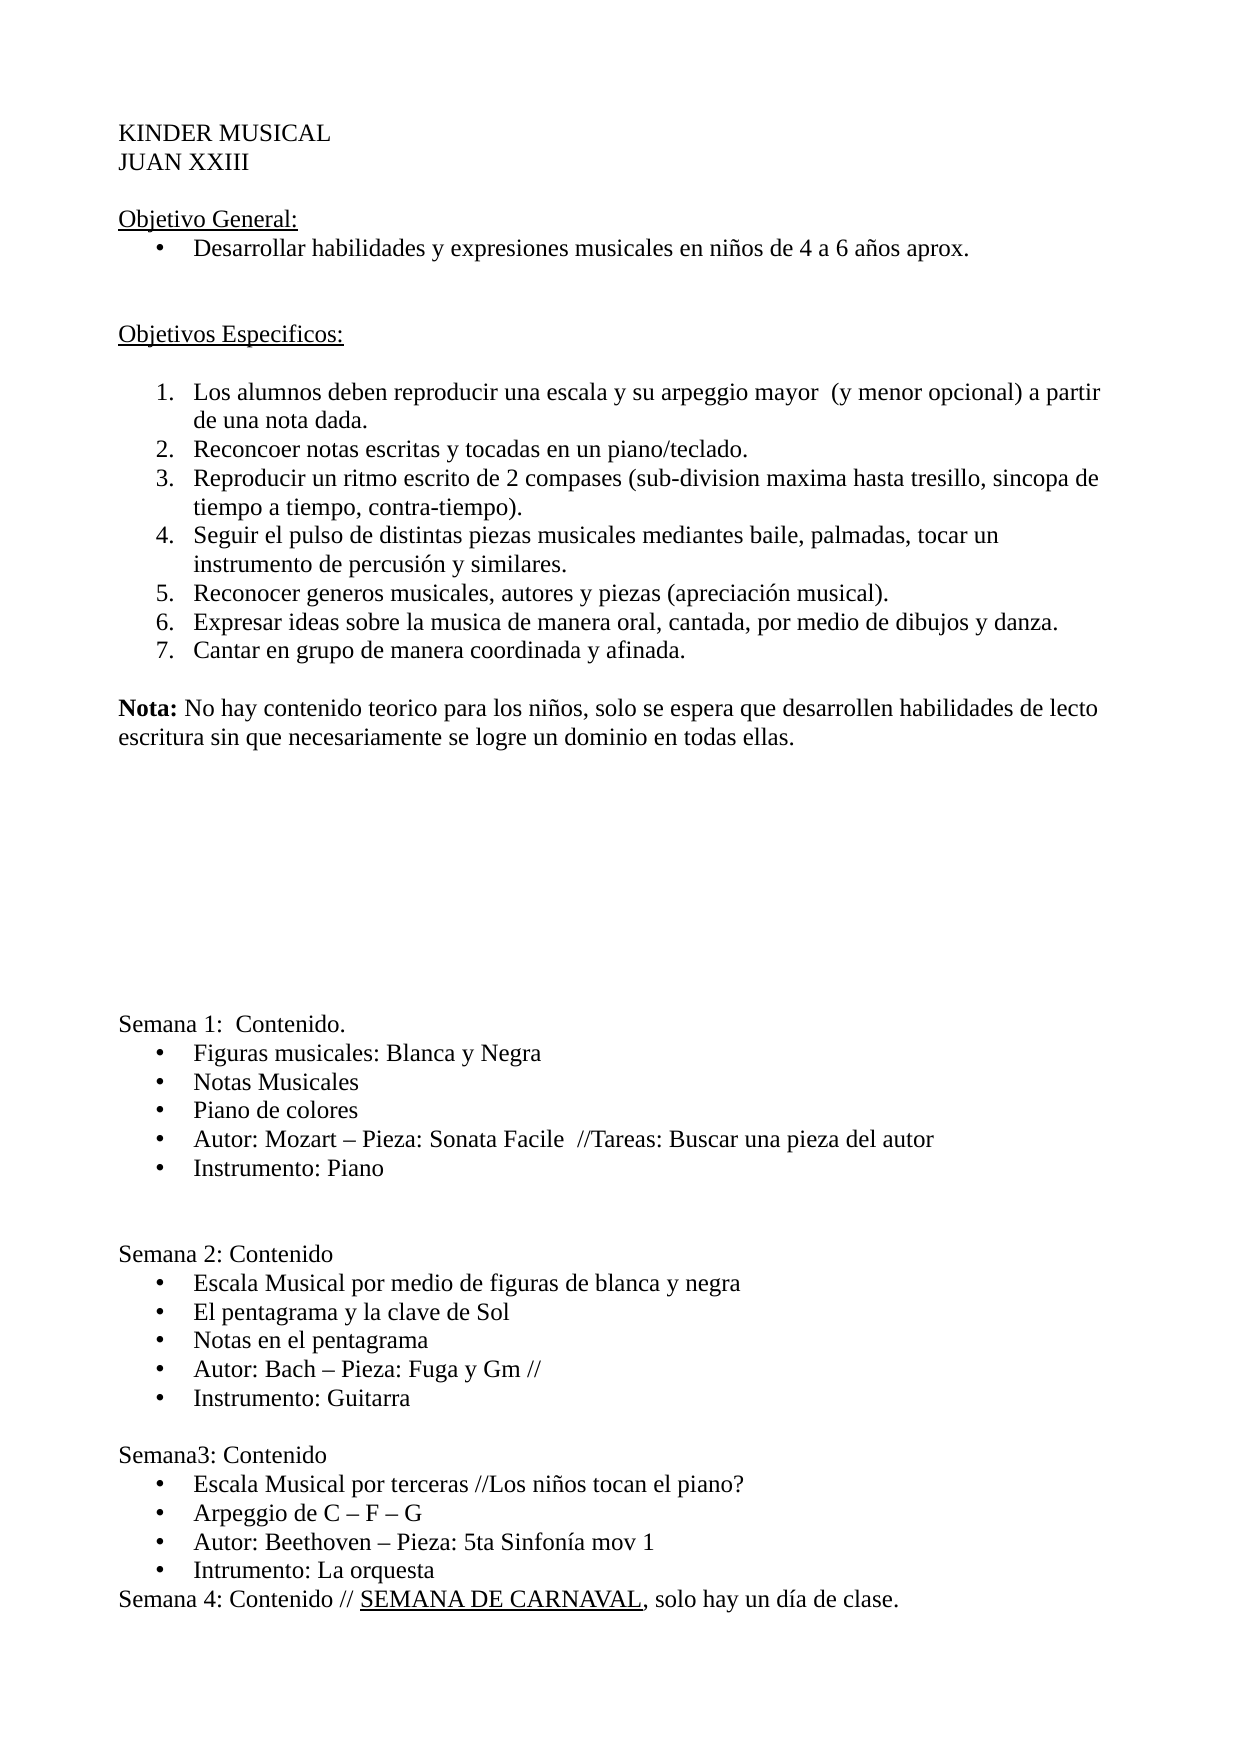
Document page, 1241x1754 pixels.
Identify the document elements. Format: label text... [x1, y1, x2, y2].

list Autor: Beethoven – Pieza: 5ta Sinfonía mov 1 [156, 1527, 1122, 1556]
text Objetivo General: [118, 204, 1122, 233]
list Reconcoer notas escritas y tocadas en un piano/teclado. [156, 434, 1122, 463]
list Autor: Mozart – Pieza: Sonata Facile //Tareas: Buscar una pieza del autor [156, 1124, 1122, 1153]
list Instrumento: Piano [156, 1153, 1122, 1182]
list Intrumento: La orquesta [156, 1556, 1122, 1584]
list Arpeggio de C – F – G [156, 1498, 1122, 1527]
text Semana3: Contenido [118, 1441, 1122, 1469]
list Autor: Bach – Pieza: Fuga y Gm // [156, 1354, 1122, 1383]
text KINDER MUSICAL [118, 118, 1122, 147]
text Semana 4: Contenido // SEMANA DE CARNAVAL, solo hay un día de clase. [118, 1584, 1122, 1613]
list Cantar en grupo de manera coordinada y afinada. [156, 636, 1122, 664]
list Instrumento: Guitarra [156, 1383, 1122, 1412]
list Escala Musical por terceras //Los niños tocan el piano? [156, 1469, 1122, 1498]
list Expresar ideas sobre la musica de manera oral, cantada, por medio de dibujos y danza. [156, 607, 1122, 636]
text Objetivos Especificos: [118, 319, 1122, 348]
list Los alumnos deben reproducir una escala y su arpeggio mayor (y menor opcional) a partir de una nota dada. [156, 377, 1122, 434]
list Reconocer generos musicales, autores y piezas (apreciación musical). [156, 578, 1122, 607]
list Notas en el pentagrama [156, 1326, 1122, 1354]
list Figuras musicales: Blanca y Negra [156, 1038, 1122, 1067]
text JUAN XXIII [118, 147, 1122, 176]
list El pentagrama y la clave de Sol [156, 1297, 1122, 1326]
list Escala Musical por medio de figuras de blanca y negra [156, 1268, 1122, 1297]
list Seguir el pulso de distintas piezas musicales mediantes baile, palmadas, tocar un instrumento de percusión y similares. [156, 521, 1122, 578]
text Nota: No hay contenido teorico para los niños, solo se espera que desarrollen habilidades de lecto escritura sin que necesariamente se logre un dominio en todas ellas. [118, 693, 1122, 751]
list Piano de colores [156, 1096, 1122, 1124]
list Reproducir un ritmo escrito de 2 compases (sub-division maxima hasta tresillo, sincopa de tiempo a tiempo, contra-tiempo). [156, 463, 1122, 521]
text Semana 1: Contenido. [118, 1009, 1122, 1038]
text Semana 2: Contenido [118, 1239, 1122, 1268]
list Notas Musicales [156, 1067, 1122, 1096]
list Desarrollar habilidades y expresiones musicales en niños de 4 a 6 años aprox. [156, 233, 1122, 262]
